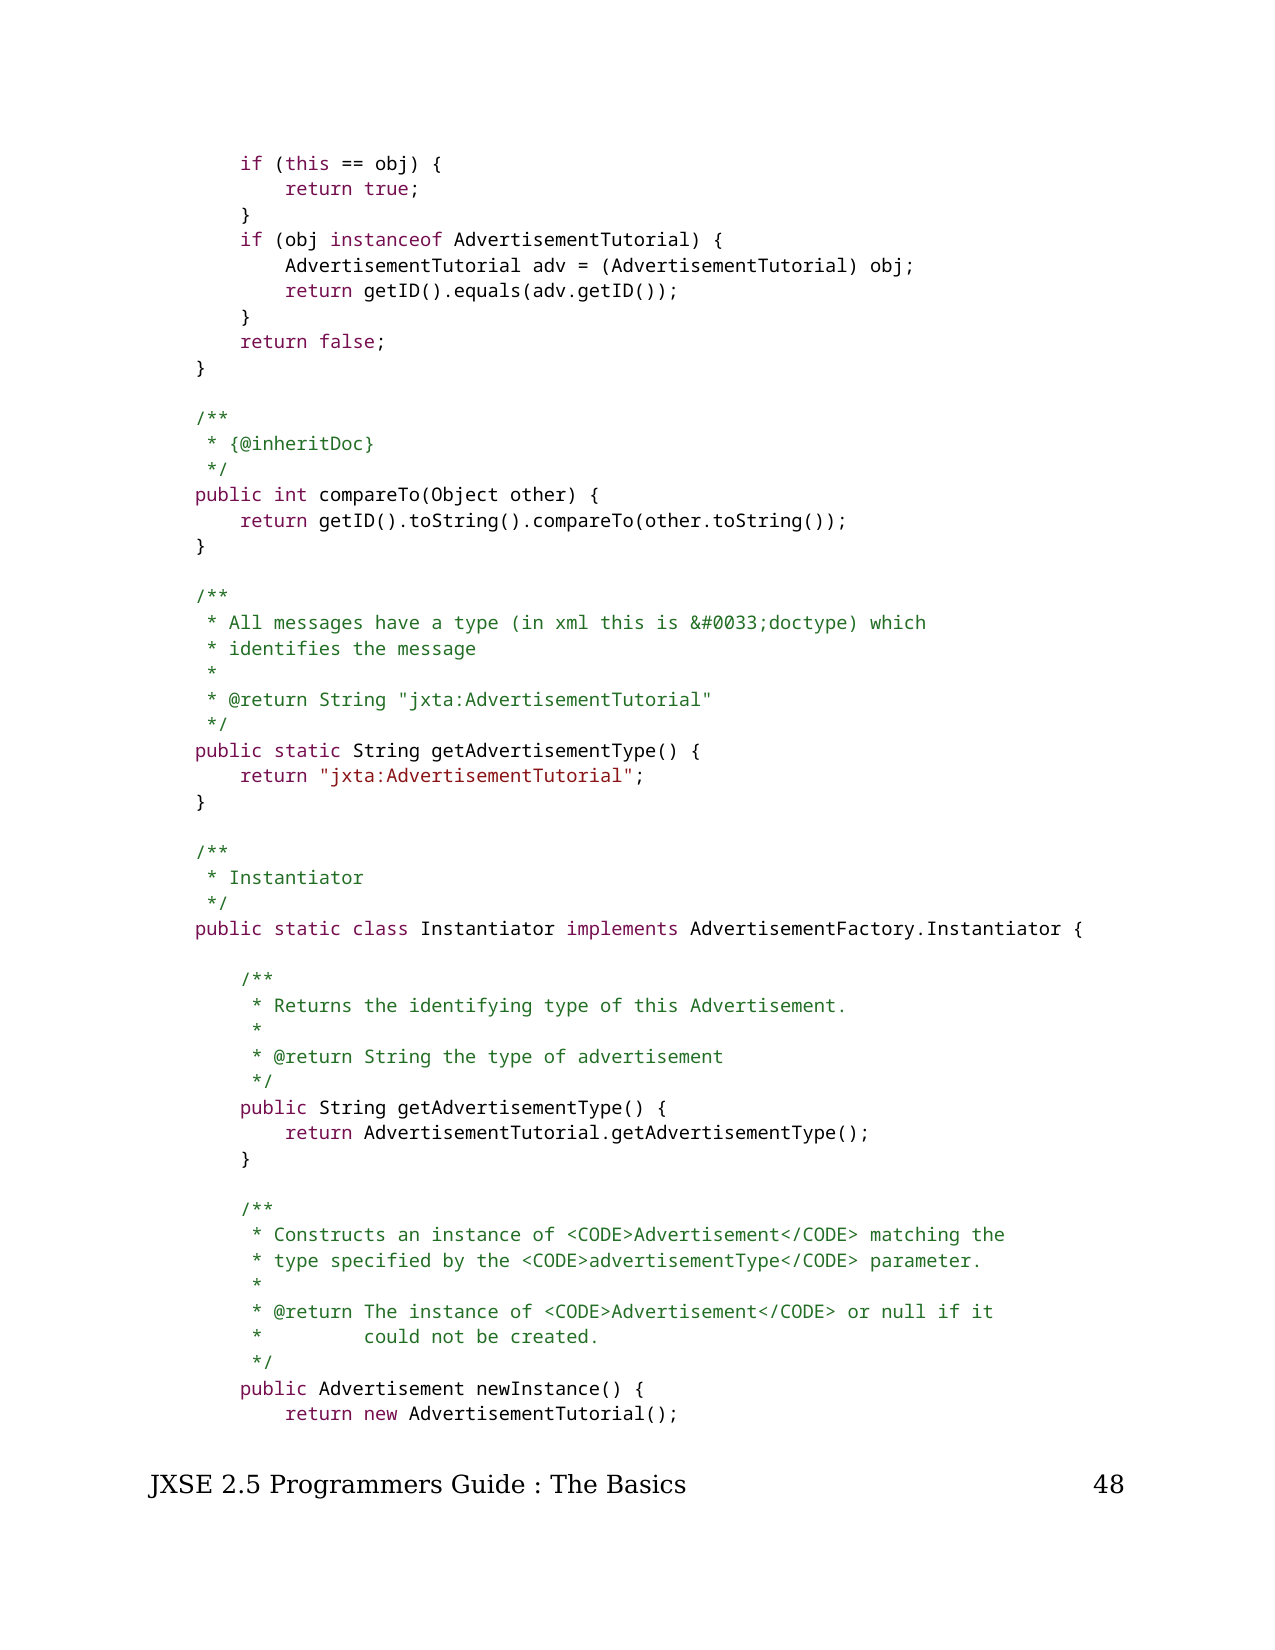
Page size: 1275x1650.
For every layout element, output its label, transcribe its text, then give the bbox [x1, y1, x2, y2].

text * Instantiator [150, 864, 1125, 890]
text return new AdvertisementTutorial(); [150, 1401, 1125, 1426]
text return true; [150, 176, 1125, 201]
text * @return String "jxta:AdvertisementTutorial" [150, 686, 1125, 711]
text return getID().toString().compareTo(other.toString()); [150, 507, 1125, 533]
text */ [150, 1069, 1125, 1094]
text } [150, 1145, 1125, 1171]
text /** [150, 967, 1125, 992]
text } [150, 788, 1125, 813]
text return getID().equals(adv.getID()); [150, 278, 1125, 303]
text * identifies the message [150, 635, 1125, 660]
text * {@inheritDoc} [150, 431, 1125, 456]
text } [150, 354, 1125, 380]
text /** [150, 584, 1125, 609]
text * could not be created. [150, 1324, 1125, 1349]
text /** [150, 839, 1125, 864]
text } [150, 201, 1125, 227]
text return AdvertisementTutorial.getAdvertisementType(); [150, 1120, 1125, 1145]
text * Returns the identifying type of this Advertisement. [150, 992, 1125, 1018]
text return "jxta:AdvertisementTutorial"; [150, 762, 1125, 788]
text if (obj instanceof AdvertisementTutorial) { [150, 227, 1125, 252]
text return false; [150, 329, 1125, 354]
text * [150, 1273, 1125, 1298]
text public Advertisement newInstance() { [150, 1375, 1125, 1401]
text /** [150, 1196, 1125, 1222]
text public static class Instantiator implements AdvertisementFactory.Instantiator { [150, 916, 1125, 941]
text */ [150, 1349, 1125, 1375]
text * type specified by the <CODE>advertisementType</CODE> parameter. [150, 1247, 1125, 1273]
text if (this == obj) { [150, 150, 1125, 176]
text * All messages have a type (in xml this is &#0033;doctype) which [150, 609, 1125, 635]
text AdvertisementTutorial adv = (AdvertisementTutorial) obj; [150, 252, 1125, 278]
text * @return String the type of advertisement [150, 1043, 1125, 1069]
text * @return The instance of <CODE>Advertisement</CODE> or null if it [150, 1298, 1125, 1324]
text /** [150, 405, 1125, 431]
text public int compareTo(Object other) { [150, 482, 1125, 507]
text public String getAdvertisementType() { [150, 1094, 1125, 1120]
text */ [150, 890, 1125, 916]
text * Constructs an instance of <CODE>Advertisement</CODE> matching the [150, 1222, 1125, 1247]
text } [150, 303, 1125, 329]
text * [150, 660, 1125, 686]
text public static String getAdvertisementType() { [150, 737, 1125, 762]
text * [150, 1018, 1125, 1043]
text */ [150, 456, 1125, 482]
text */ [150, 711, 1125, 737]
text } [150, 533, 1125, 558]
